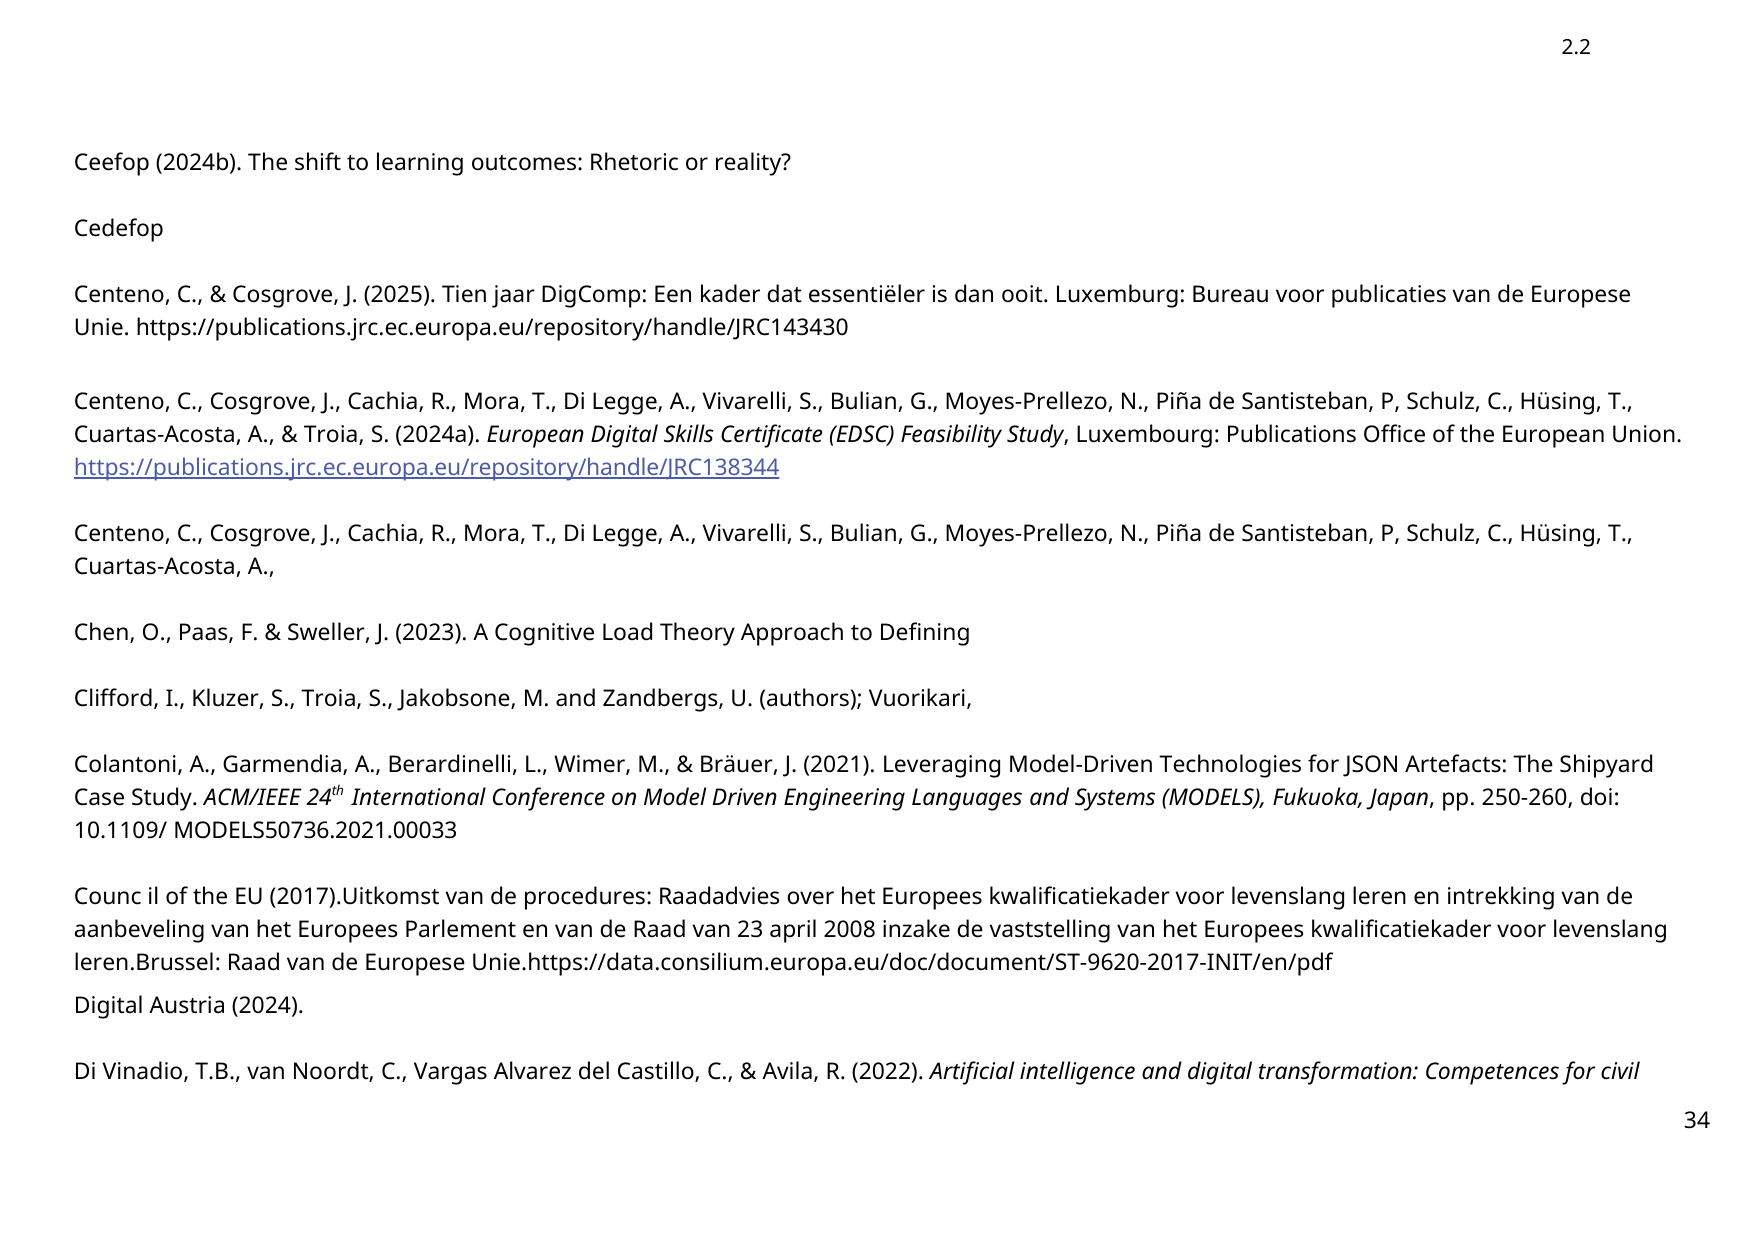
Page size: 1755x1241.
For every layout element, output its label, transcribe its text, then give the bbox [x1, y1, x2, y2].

text Colantoni, A., Garmendia, A., Berardinelli, L., Wimer, M., & Bräuer, J. (2021). Leveraging Model-Driven Technologies for JSON Artefacts: The Shipyard Case Study. ACM/IEEE 24th International Conference on Model Driven Engineering Languages and Systems (MODELS), Fukuoka, Japan, pp. 250-260, doi: 10.1109/ MODELS50736.2021.00033 [74, 748, 1701, 845]
text Clifford, I., Kluzer, S., Troia, S., Jakobsone, M. and Zandbergs, U. (authors); Vuorikari, [74, 682, 1709, 713]
text Centeno, C., Cosgrove, J., Cachia, R., Mora, T., Di Legge, A., Vivarelli, S., Bulian, G., Moyes-Prellezo, N., Piña de Santisteban, P, Schulz, C., Hüsing, T., Cuartas-Acosta, A., & Troia, S. (2024a). European Digital Skills Certificate (EDSC) Feasibility Study, Luxembourg: Publications Office of the European Union. https://publications.jrc.ec.europa.eu/repository/handle/JRC138344 [74, 385, 1701, 482]
text Cedefop [74, 212, 1651, 243]
text Centeno, C., Cosgrove, J., Cachia, R., Mora, T., Di Legge, A., Vivarelli, S., Bulian, G., Moyes-Prellezo, N., Piña de Santisteban, P, Schulz, C., Hüsing, T., Cuartas-Acosta, A., [74, 517, 1701, 581]
text Ceefop (2024b). The shift to learning outcomes: Rhetoric or reality? [74, 146, 1668, 177]
text Centeno, C., & Cosgrove, J. (2025). Tien jaar DigComp: Een kader dat essentiëler is dan ooit. Luxemburg: Bureau voor publicaties van de Europese Unie. https://publications.jrc.ec.europa.eu/repository/handle/JRC143430 [74, 278, 1663, 342]
text Di Vinadio, T.B., van Noordt, C., Vargas Alvarez del Castillo, C., & Avila, R. (2022). Artificial intelligence and digital transformation: Competences for civil [74, 1055, 1663, 1086]
text Chen, O., Paas, F. & Sweller, J. (2023). A Cognitive Load Theory Approach to Defining [74, 616, 1701, 647]
text Counc il of the EU (2017).Uitkomst van de procedures: Raadadvies over het Europees kwalificatiekader voor levenslang leren en intrekking van de aanbeveling van het Europees Parlement en van de Raad van 23 april 2008 inzake de vaststelling van het Europees kwalificatiekader voor levenslang leren.Brussel: Raad van de Europese Unie.https://data.consilium.europa.eu/doc/document/ST-9620-2017-INIT/en/pdf [74, 880, 1677, 977]
text Digital Austria (2024). [74, 989, 1663, 1020]
